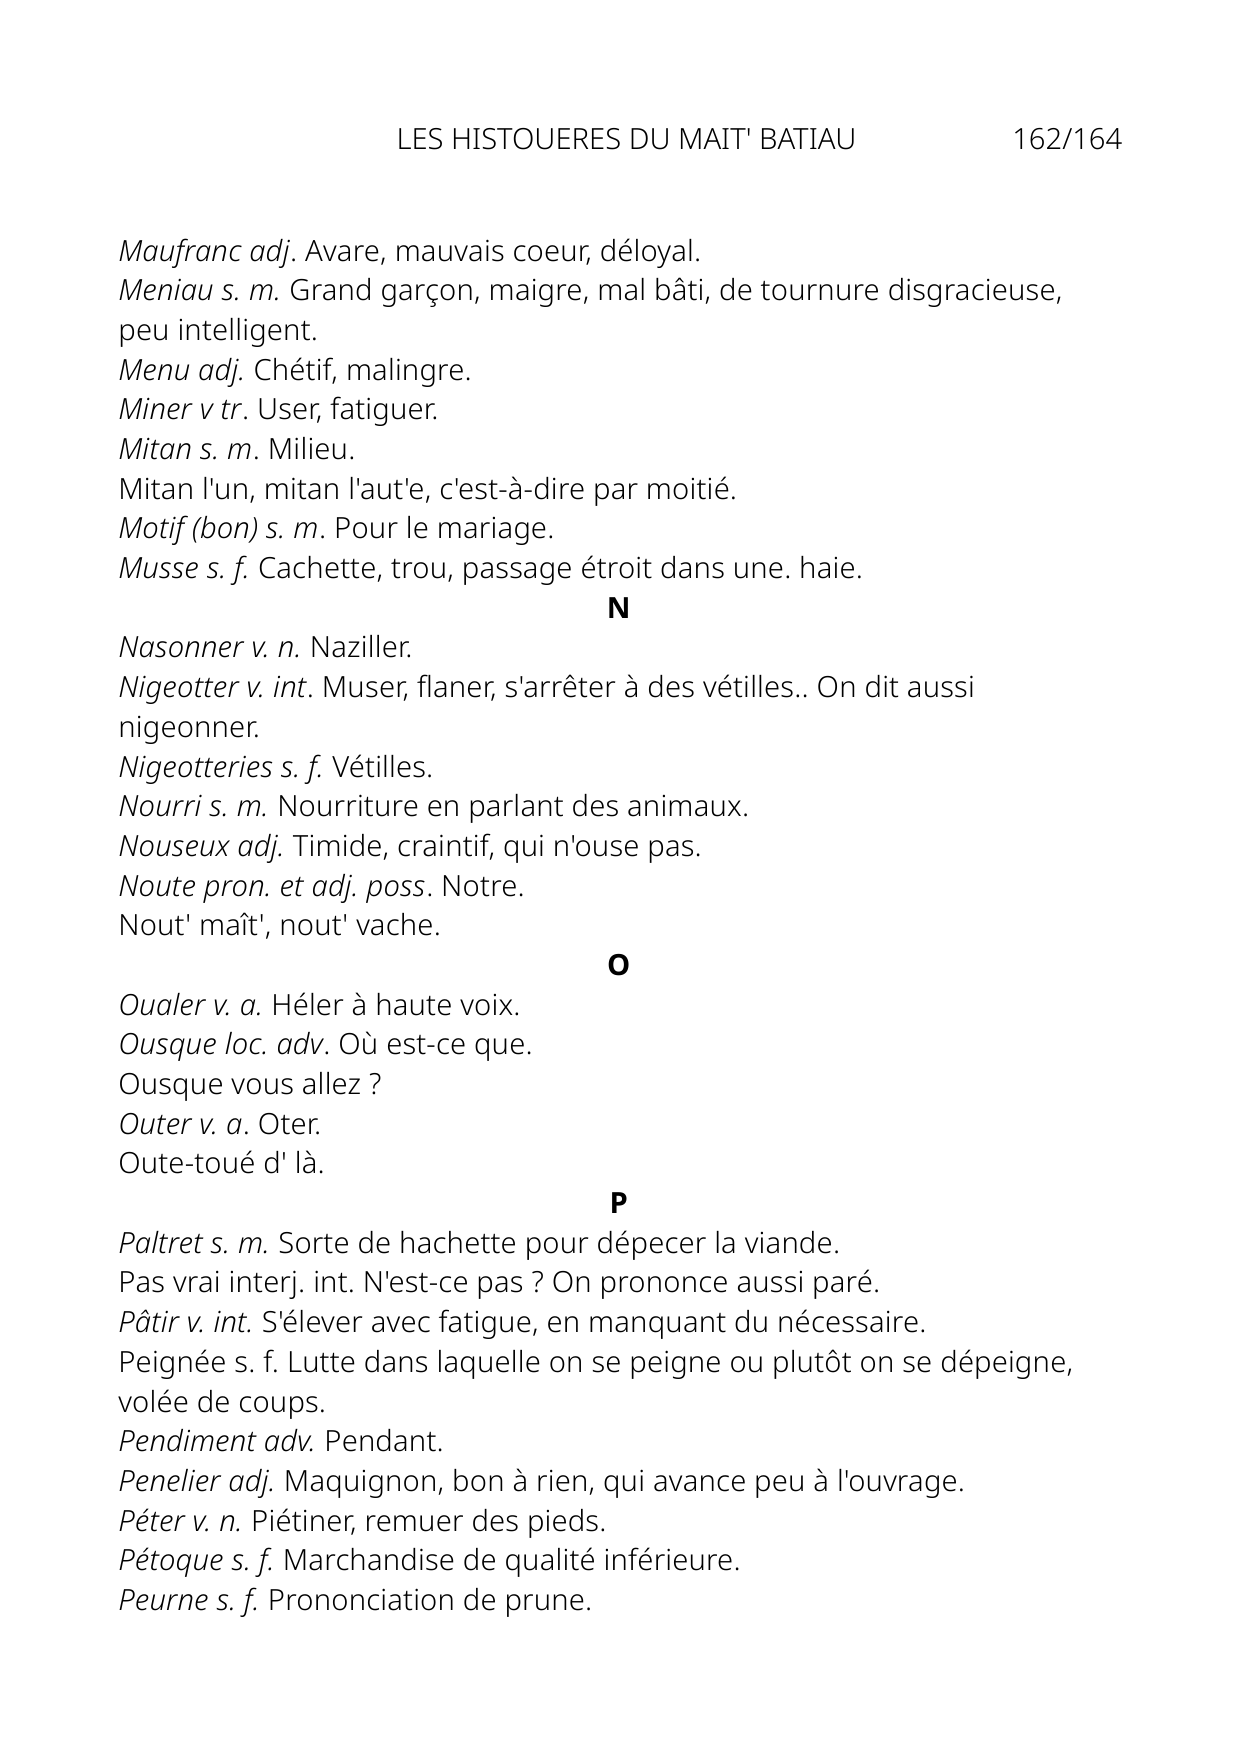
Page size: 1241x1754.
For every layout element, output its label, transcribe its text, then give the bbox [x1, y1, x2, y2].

text Nigeotteries s. f. Vétilles. [118, 746, 1119, 786]
text Ousque loc. adv. Où est-ce que. [118, 1024, 1119, 1063]
text Pendiment adv. Pendant. [118, 1421, 1119, 1460]
text Nourri s. m. Nourriture en parlant des animaux. [118, 786, 1119, 825]
text Oute-toué d' là. [118, 1143, 1119, 1182]
text Mitan s. m. Milieu. [118, 428, 1119, 468]
text Paltret s. m. Sorte de hachette pour dépecer la viande. [118, 1222, 1119, 1262]
text Peurne s. f. Prononciation de prune. [118, 1579, 1119, 1619]
text Pâtir v. int. S'élever avec fatigue, en manquant du nécessaire. [118, 1301, 1119, 1341]
text Péter v. n. Piétiner, remuer des pieds. [118, 1500, 1119, 1539]
text Miner v tr. User, fatiguer. [118, 389, 1119, 428]
text Maufranc adj. Avare, mauvais coeur, déloyal. [118, 230, 1119, 269]
text Menu adj. Chétif, malingre. [118, 349, 1119, 389]
text Nasonner v. n. Naziller. [118, 627, 1119, 666]
text Nouseux adj. Timide, craintif, qui n'ouse pas. [118, 825, 1119, 865]
text Peignée s. f. Lutte dans laquelle on se peigne ou plutôt on se dépeigne, volée de coups. [118, 1341, 1119, 1421]
text Mitan l'un, mitan l'aut'e, c'est-à-dire par moitié. [118, 468, 1119, 508]
text Pas vrai interj. int. N'est-ce pas ? On prononce aussi paré. [118, 1262, 1119, 1301]
text Outer v. a. Oter. [118, 1103, 1119, 1143]
text Ousque vous allez ? [118, 1063, 1119, 1103]
text Meniau s. m. Grand garçon, maigre, mal bâti, de tournure disgracieuse, peu intelligent. [118, 269, 1119, 349]
text Nout' maît', nout' vache. [118, 904, 1119, 944]
text Penelier adj. Maquignon, bon à rien, qui avance peu à l'ouvrage. [118, 1460, 1119, 1500]
text Nigeotter v. int. Muser, flaner, s'arrêter à des vétilles.. On dit aussi nigeonner. [118, 666, 1119, 746]
text Musse s. f. Cachette, trou, passage étroit dans une. haie. [118, 547, 1119, 587]
text P [118, 1182, 1119, 1222]
text N [118, 587, 1119, 627]
text O [118, 944, 1119, 984]
text Noute pron. et adj. poss. Notre. [118, 865, 1119, 904]
text Oualer v. a. Héler à haute voix. [118, 984, 1119, 1024]
text Motif (bon) s. m. Pour le mariage. [118, 508, 1119, 547]
text Pétoque s. f. Marchandise de qualité inférieure. [118, 1539, 1119, 1579]
